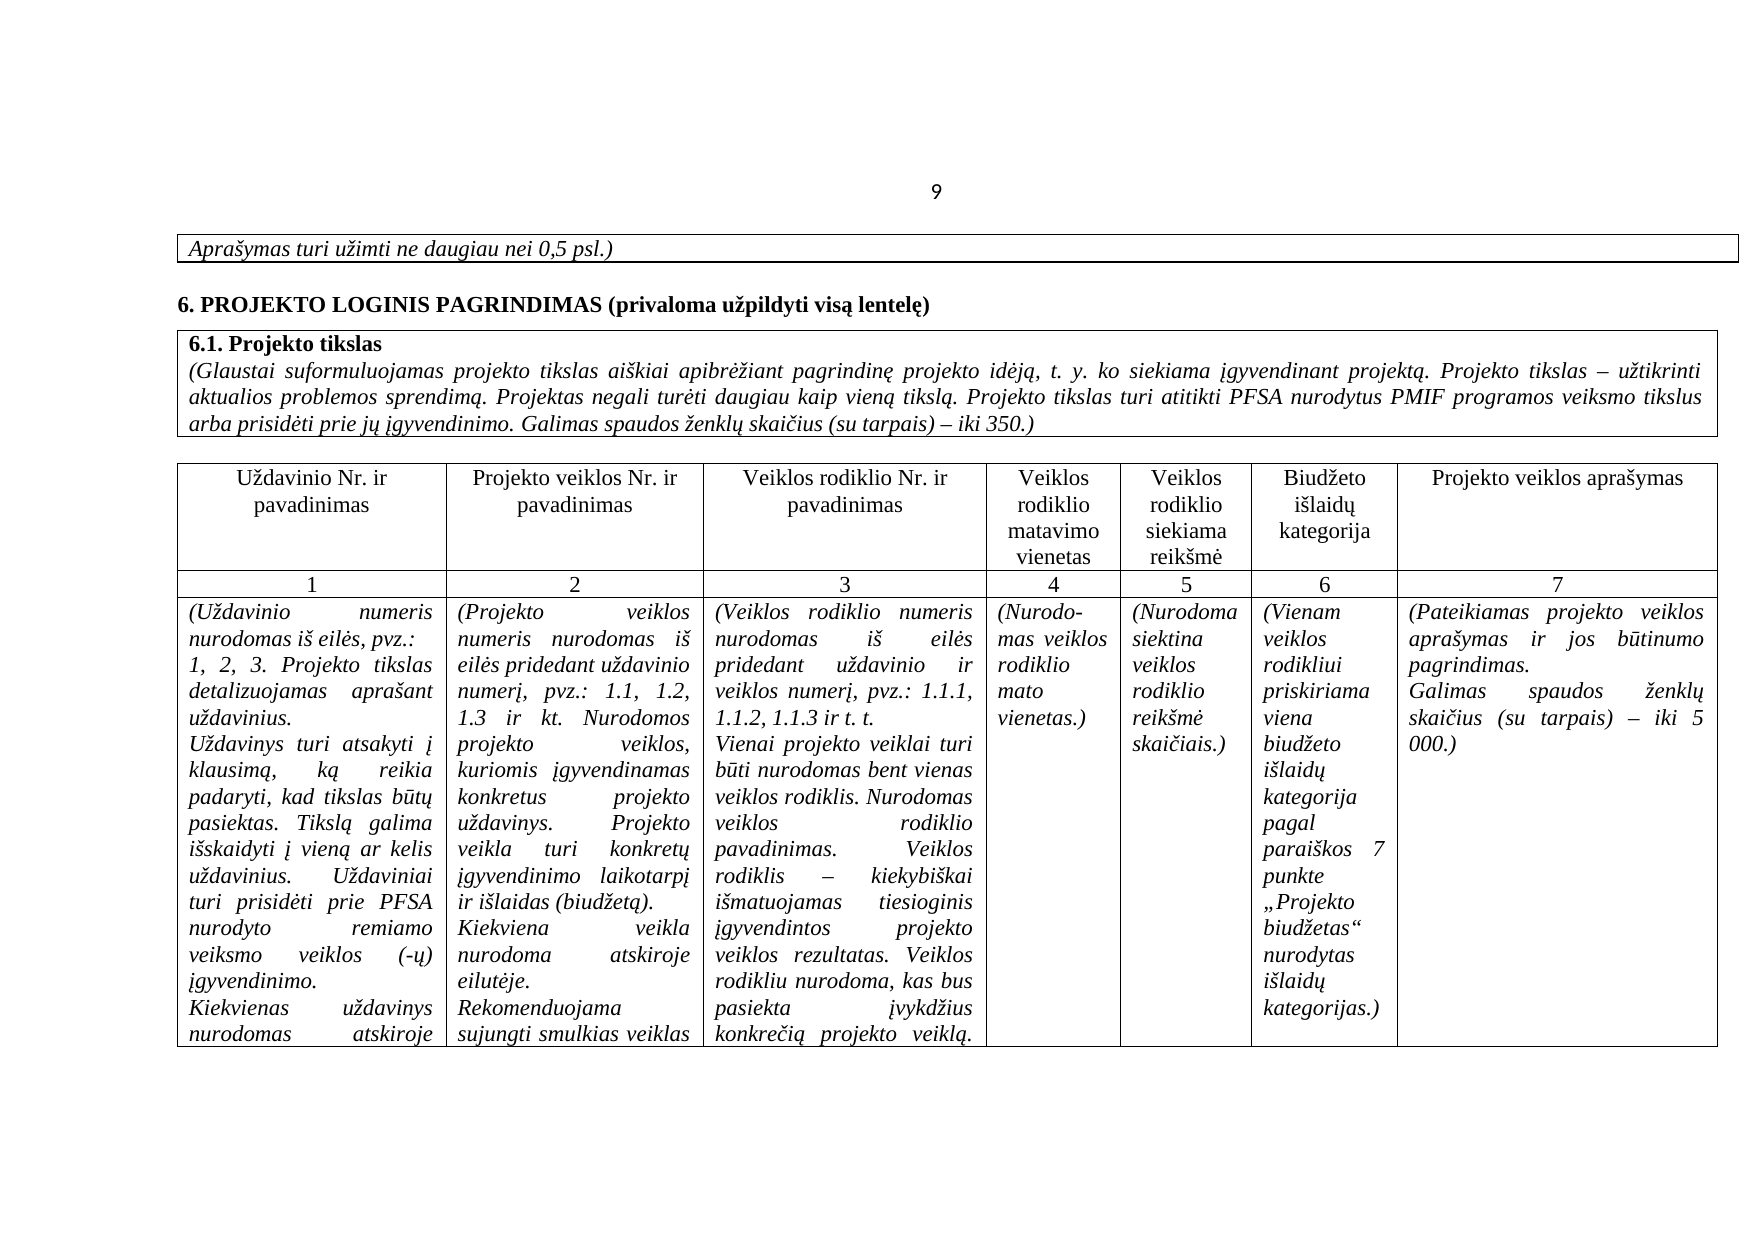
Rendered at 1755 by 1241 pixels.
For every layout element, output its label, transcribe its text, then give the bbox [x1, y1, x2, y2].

table_header Projekto veiklos aprašymas [1398, 464, 1717, 570]
table_cell 7 [1398, 571, 1717, 597]
table_cell 2 [447, 571, 703, 597]
table_header 6.1. Projekto tikslas (Glaustai suformuluojamas projekto tikslas aiškiai apibrėžiant pagrindinę projekto idėją, t. y. ko siekiama įgyvendinant projektą. Projekto tikslas – užtikrinti aktualios problemos sprendimą. Projektas negali turėti daugiau kaip vieną tikslą. Projekto tikslas turi atitikti PFSA nurodytus PMIF programos veiksmo tikslus arba prisidėti prie jų įgyvendinimo. Galimas spaudos ženklų skaičius (su tarpais) – iki 350.) [178, 331, 1717, 436]
table_cell 3 [704, 571, 986, 597]
table_cell (Nurodoma siektina veiklos rodiklio reikšmė skaičiais.) [1121, 598, 1251, 1046]
table_header Biudžeto išlaidų kategorija [1252, 464, 1397, 570]
table_header Uždavinio Nr. ir pavadinimas [178, 464, 446, 570]
table_header Projekto veiklos Nr. ir pavadinimas [447, 464, 703, 570]
table_cell (Pateikiamas projekto veiklos aprašymas ir jos būtinumo pagrindimas. Galimas spaudos ženklų skaičius (su tarpais) – iki 5 000.) [1398, 598, 1717, 1046]
table_cell (Uždavinio numeris nurodomas iš eilės, pvz.: 1, 2, 3. Projekto tikslas detalizuojamas aprašant uždavinius. Uždavinys turi atsakyti į klausimą, ką reikia padaryti, kad tikslas būtų pasiektas. Tikslą galima išskaidyti į vieną ar kelis uždavinius. Uždaviniai turi prisidėti prie PFSA nurodyto remiamo veiksmo veiklos (-ų) įgyvendinimo. Kiekvienas uždavinys nurodomas atskiroje [178, 598, 446, 1046]
table_cell (Veiklos rodiklio numeris nurodomas iš eilės pridedant uždavinio ir veiklos numerį, pvz.: 1.1.1, 1.1.2, 1.1.3 ir t. t. Vienai projekto veiklai turi būti nurodomas bent vienas veiklos rodiklis. Nurodomas veiklos rodiklio pavadinimas. Veiklos rodiklis – kiekybiškai išmatuojamas tiesioginis įgyvendintos projekto veiklos rezultatas. Veiklos rodikliu nurodoma, kas bus pasiekta įvykdžius konkrečią projekto veiklą. [704, 598, 986, 1046]
table_cell 4 [987, 571, 1120, 597]
table_header Veiklos rodiklio Nr. ir pavadinimas [704, 464, 986, 570]
table_header Veiklos rodiklio matavimo vienetas [987, 464, 1120, 570]
table_cell (Nurodo-mas veiklos rodiklio mato vienetas.) [987, 598, 1120, 1046]
table_cell 5 [1121, 571, 1251, 597]
table_header Veiklos rodiklio siekiama reikšmė [1121, 464, 1251, 570]
table_cell 6 [1252, 571, 1397, 597]
text 6. PROJEKTO LOGINIS PAGRINDIMAS (privaloma užpildyti visą lentelę) [177, 291, 1695, 317]
table_cell 1 [178, 571, 446, 597]
table_cell (Projekto veiklos numeris nurodomas iš eilės pridedant uždavinio numerį, pvz.: 1.1, 1.2, 1.3 ir kt. Nurodomos projekto veiklos, kuriomis įgyvendinamas konkretus projekto uždavinys. Projekto veikla turi konkretų įgyvendinimo laikotarpį ir išlaidas (biudžetą). Kiekviena veikla nurodoma atskiroje eilutėje. Rekomenduojama sujungti smulkias veiklas [447, 598, 703, 1046]
table_cell (Vienam veiklos rodikliui priskiriama viena biudžeto išlaidų kategorija pagal paraiškos 7 punkte „Projekto biudžetas“ nurodytas išlaidų kategorijas.) [1252, 598, 1397, 1046]
